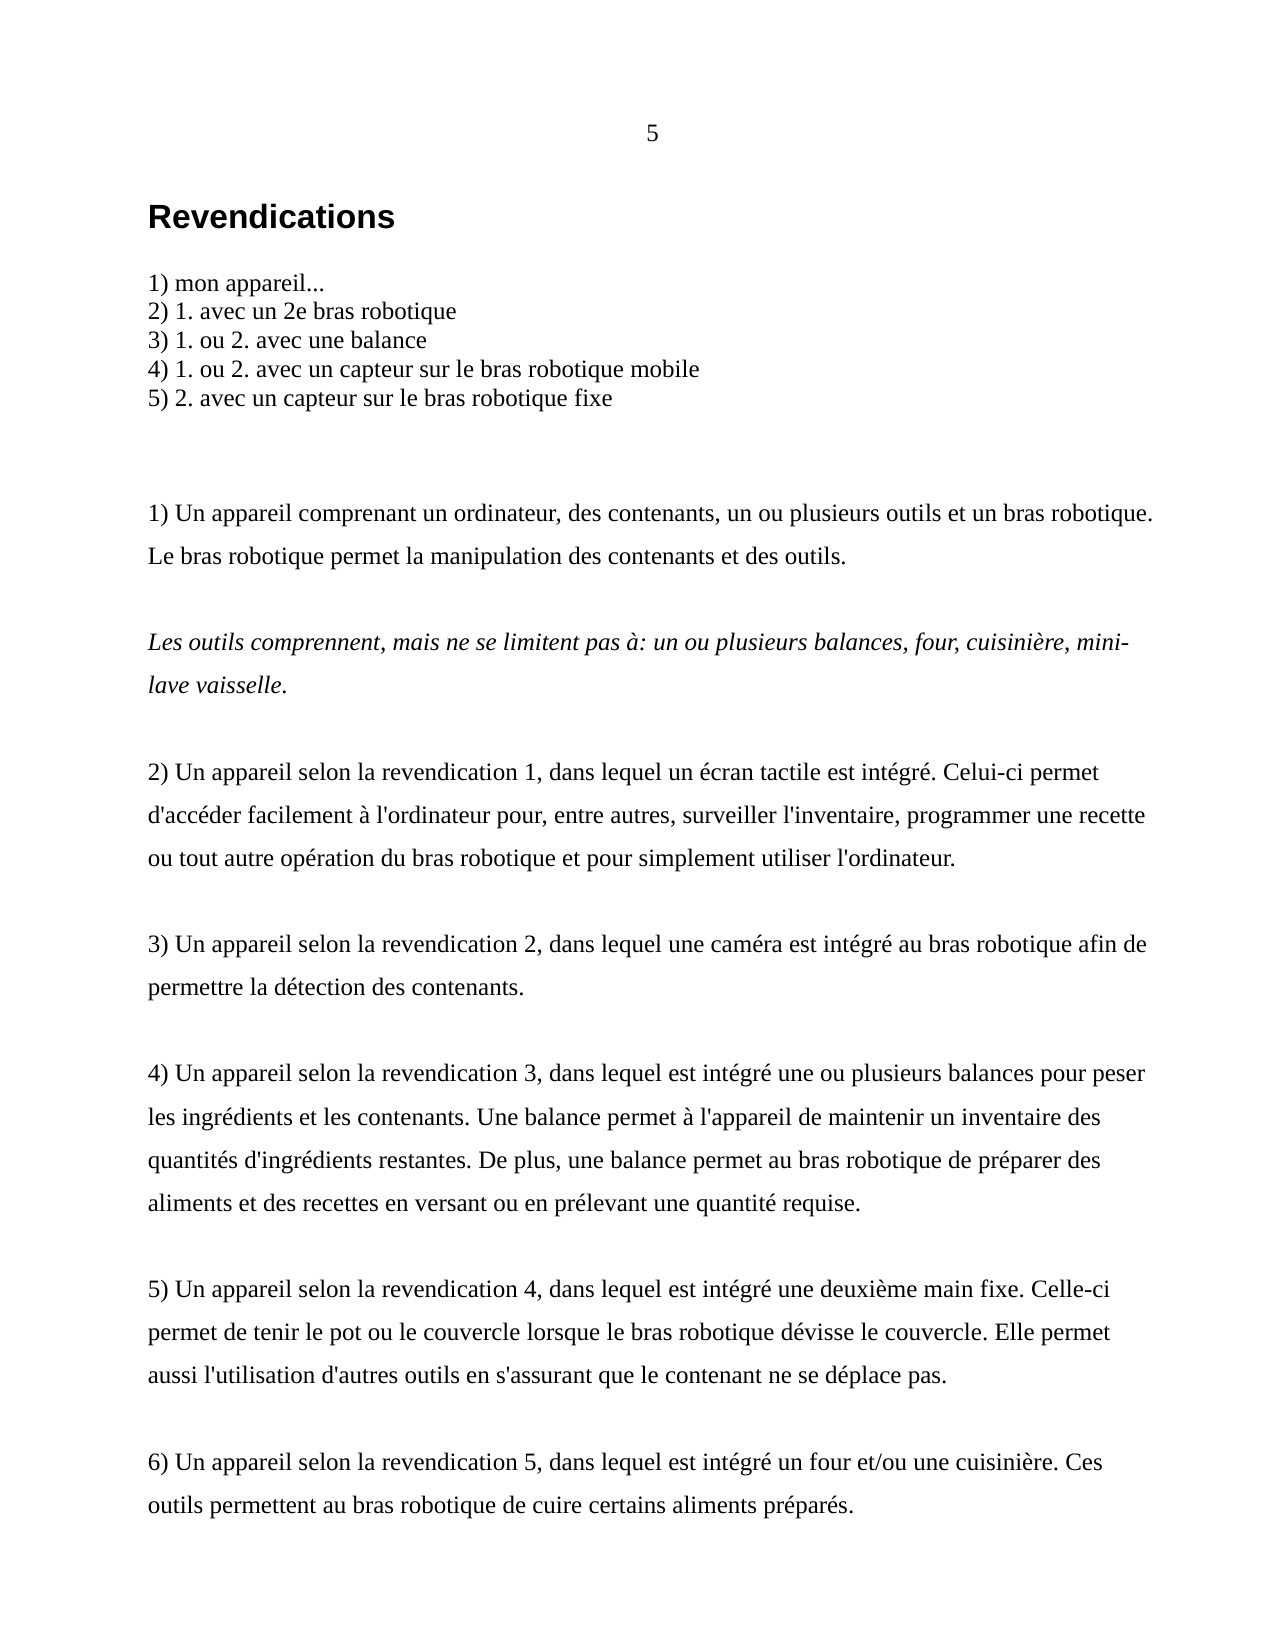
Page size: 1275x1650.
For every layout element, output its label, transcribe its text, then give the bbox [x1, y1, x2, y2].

subtitle Revendications [148, 197, 1157, 236]
text 5) Un appareil selon la revendication 4, dans lequel est intégré une deuxième main fixe. Celle-ci permet de tenir le pot ou le couvercle lorsque le bras robotique dévisse le couvercle. Elle permet aussi l'utilisation d'autres outils en s'assurant que le contenant ne se déplace pas. [148, 1274, 1157, 1389]
text 1) Un appareil comprenant un ordinateur, des contenants, un ou plusieurs outils et un bras robotique. Le bras robotique permet la manipulation des contenants et des outils. [148, 498, 1157, 570]
text Les outils comprennent, mais ne se limitent pas à: un ou plusieurs balances, four, cuisinière, mini-lave vaisselle. [148, 627, 1157, 699]
text 2) 1. avec un 2e bras robotique [148, 296, 1157, 325]
text 6) Un appareil selon la revendication 5, dans lequel est intégré un four et/ou une cuisinière. Ces outils permettent au bras robotique de cuire certains aliments préparés. [148, 1447, 1157, 1518]
text 5) 2. avec un capteur sur le bras robotique fixe [148, 383, 1157, 411]
text 3) 1. ou 2. avec une balance [148, 325, 1157, 354]
text 1) mon appareil... [148, 268, 1157, 296]
text 4) Un appareil selon la revendication 3, dans lequel est intégré une ou plusieurs balances pour peser les ingrédients et les contenants. Une balance permet à l'appareil de maintenir un inventaire des quantités d'ingrédients restantes. De plus, une balance permet au bras robotique de préparer des aliments et des recettes en versant ou en prélevant une quantité requise. [148, 1058, 1157, 1217]
text 3) Un appareil selon la revendication 2, dans lequel une caméra est intégré au bras robotique afin de permettre la détection des contenants. [148, 929, 1157, 1001]
text 4) 1. ou 2. avec un capteur sur le bras robotique mobile [148, 354, 1157, 383]
text 2) Un appareil selon la revendication 1, dans lequel un écran tactile est intégré. Celui-ci permet d'accéder facilement à l'ordinateur pour, entre autres, surveiller l'inventaire, programmer une recette ou tout autre opération du bras robotique et pour simplement utiliser l'ordinateur. [148, 757, 1157, 872]
